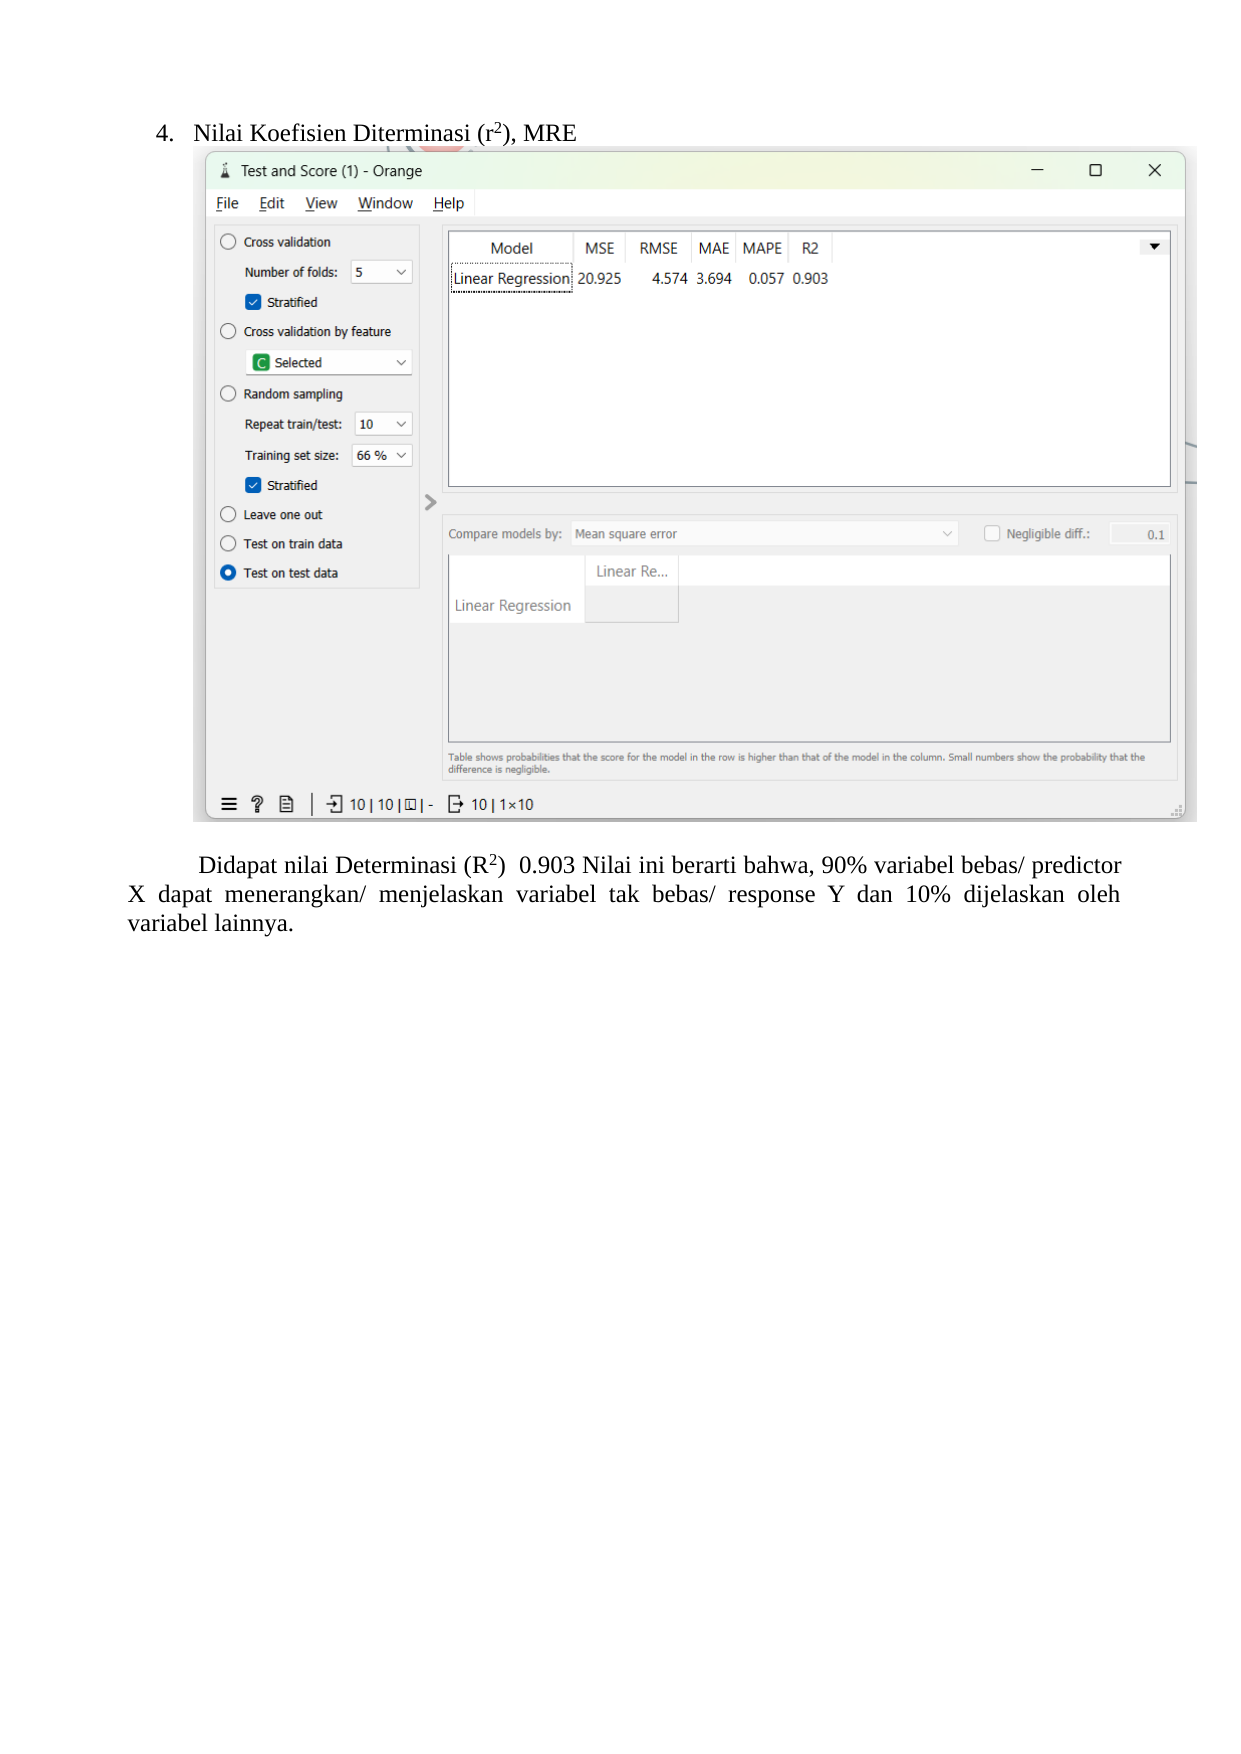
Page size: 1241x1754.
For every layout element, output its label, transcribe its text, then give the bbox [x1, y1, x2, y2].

list Nilai Koefisien Diterminasi (r2), MRE [156, 118, 1122, 147]
text Didapat nilai Determinasi (R2) 0.903 Nilai ini berarti bahwa, 90% variabel bebas/ predictor X dapat menerangkan/ menjelaskan variabel tak bebas/ response Y dan 10% dijelaskan oleh variabel lainnya. [127, 850, 1122, 936]
